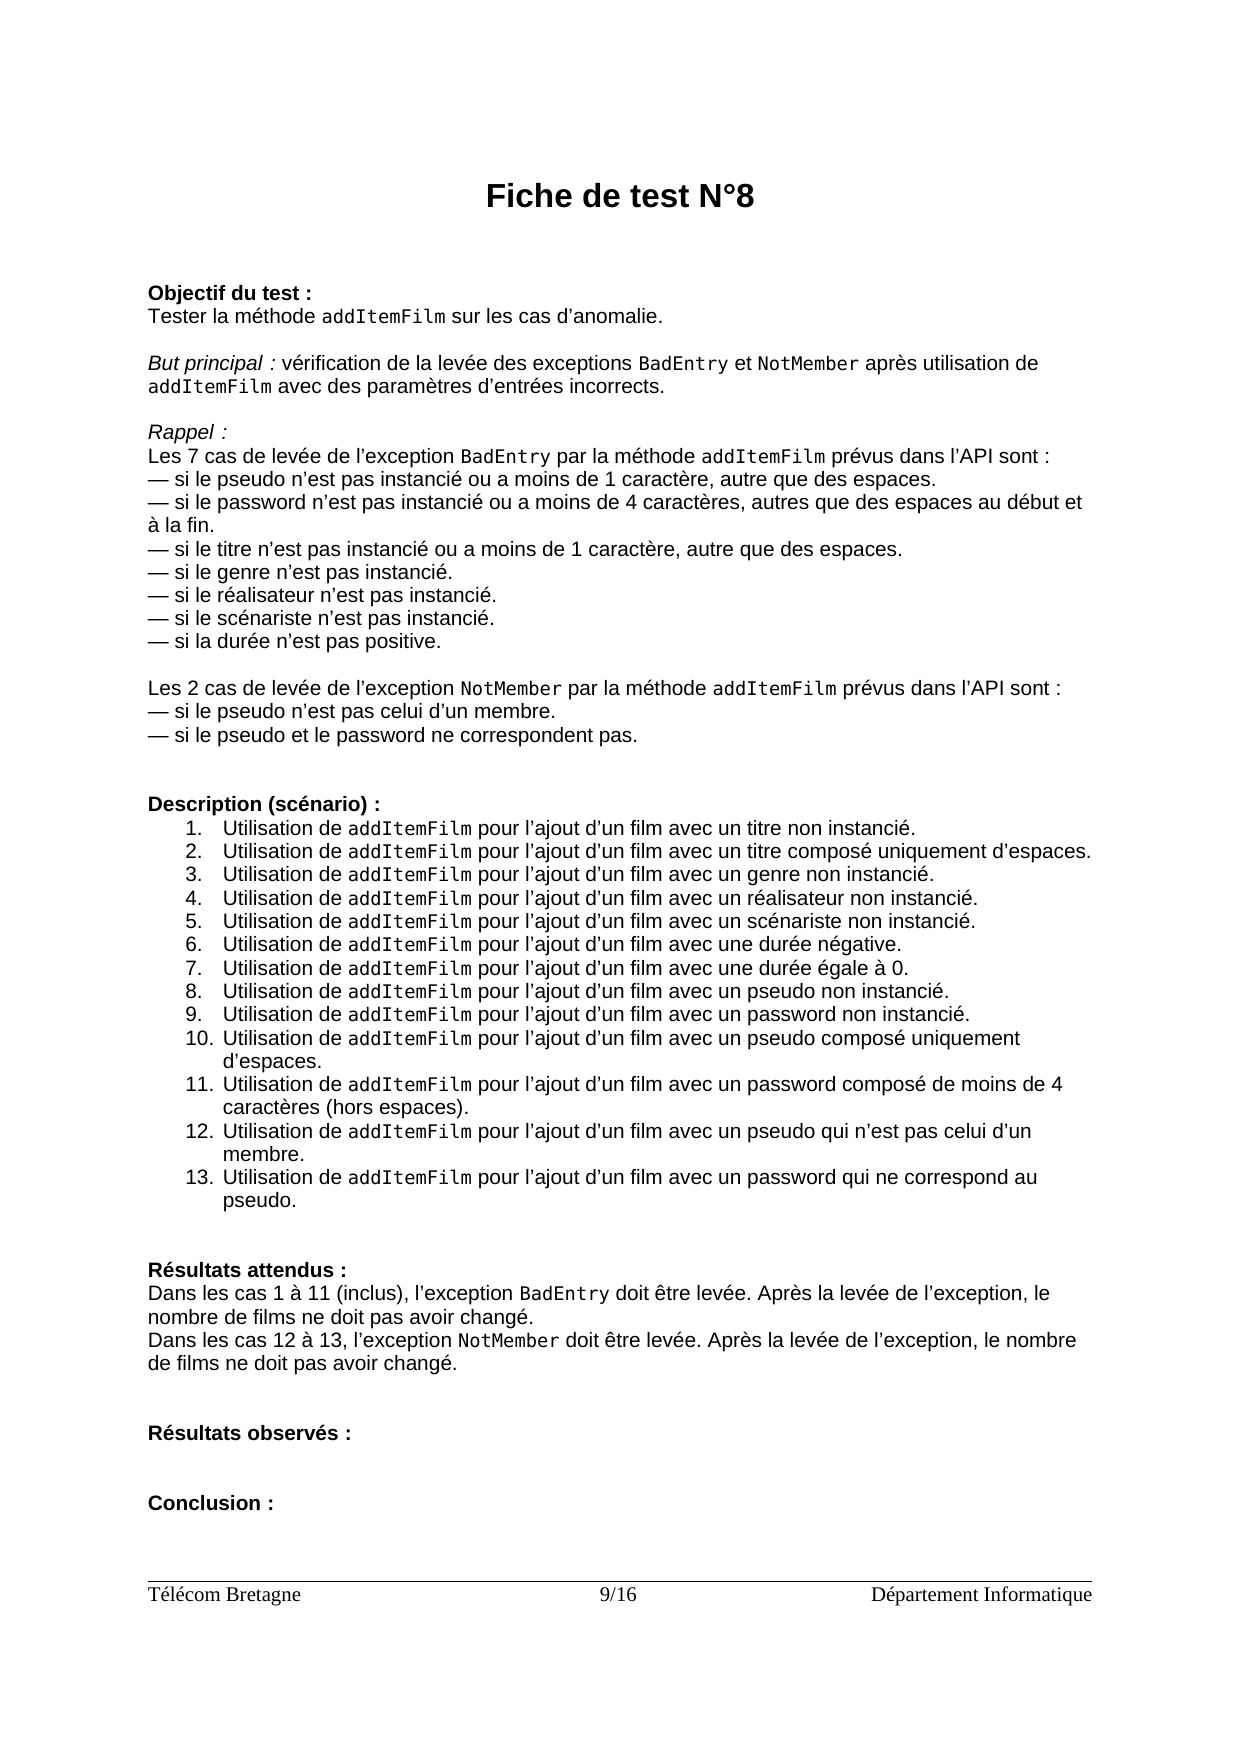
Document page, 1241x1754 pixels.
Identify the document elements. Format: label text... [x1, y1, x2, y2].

list Utilisation de addItemFilm pour l’ajout d’un film avec un password qui ne correspond au pseudo. [185, 1166, 1092, 1212]
text Dans les cas 1 à 11 (inclus), l’exception BadEntry doit être levée. Après la levée de l’exception, le nombre de films ne doit pas avoir changé. [148, 1282, 1092, 1328]
text — si le titre n’est pas instancié ou a moins de 1 caractère, autre que des espaces. [148, 537, 1092, 560]
text Tester la méthode addItemFilm sur les cas d’anomalie. [148, 304, 1092, 328]
text Rappel : [148, 421, 1092, 444]
text — si le scénariste n’est pas instancié. [148, 607, 1092, 630]
text Les 7 cas de levée de l’exception BadEntry par la méthode addItemFilm prévus dans l’API sont : [148, 444, 1092, 467]
list Utilisation de addItemFilm pour l’ajout d’un film avec un titre composé uniquement d’espaces. [185, 839, 1092, 863]
text But principal : vérification de la levée des exceptions BadEntry et NotMember après utilisation de addItemFilm avec des paramètres d’entrées incorrects. [148, 351, 1092, 398]
list Utilisation de addItemFilm pour l’ajout d’un film avec un pseudo composé uniquement d’espaces. [185, 1026, 1092, 1073]
subtitle Conclusion : [148, 1491, 1092, 1514]
text — si le genre n’est pas instancié. [148, 560, 1092, 584]
list Utilisation de addItemFilm pour l’ajout d’un film avec une durée négative. [185, 933, 1092, 956]
list Utilisation de addItemFilm pour l’ajout d’un film avec un pseudo qui n’est pas celui d’un membre. [185, 1119, 1092, 1166]
title Fiche de test N°8 [148, 177, 1092, 214]
list Utilisation de addItemFilm pour l’ajout d’un film avec une durée égale à 0. [185, 956, 1092, 979]
list Utilisation de addItemFilm pour l’ajout d’un film avec un password non instancié. [185, 1003, 1092, 1026]
list Utilisation de addItemFilm pour l’ajout d’un film avec un genre non instancié. [185, 863, 1092, 886]
text Description (scénario) : [148, 793, 1092, 816]
text Objectif du test : [148, 281, 1092, 304]
text — si le password n’est pas instancié ou a moins de 4 caractères, autres que des espaces au début et à la fin. [148, 491, 1092, 537]
list Utilisation de addItemFilm pour l’ajout d’un film avec un réalisateur non instancié. [185, 886, 1092, 909]
text — si le pseudo et le password ne correspondent pas. [148, 723, 1092, 746]
text — si le réalisateur n’est pas instancié. [148, 584, 1092, 607]
text — si la durée n’est pas positive. [148, 630, 1092, 653]
list Utilisation de addItemFilm pour l’ajout d’un film avec un titre non instancié. [185, 816, 1092, 839]
list Utilisation de addItemFilm pour l’ajout d’un film avec un password composé de moins de 4 caractères (hors espaces). [185, 1073, 1092, 1119]
text Résultats observés : [148, 1422, 1092, 1445]
text Résultats attendus : [148, 1259, 1092, 1282]
text — si le pseudo n’est pas celui d’un membre. [148, 700, 1092, 723]
list Utilisation de addItemFilm pour l’ajout d’un film avec un pseudo non instancié. [185, 979, 1092, 1003]
text — si le pseudo n’est pas instancié ou a moins de 1 caractère, autre que des espaces. [148, 467, 1092, 491]
text Dans les cas 12 à 13, l’exception NotMember doit être levée. Après la levée de l’exception, le nombre de films ne doit pas avoir changé. [148, 1328, 1092, 1375]
list Utilisation de addItemFilm pour l’ajout d’un film avec un scénariste non instancié. [185, 909, 1092, 933]
text Les 2 cas de levée de l’exception NotMember par la méthode addItemFilm prévus dans l’API sont : [148, 677, 1092, 700]
